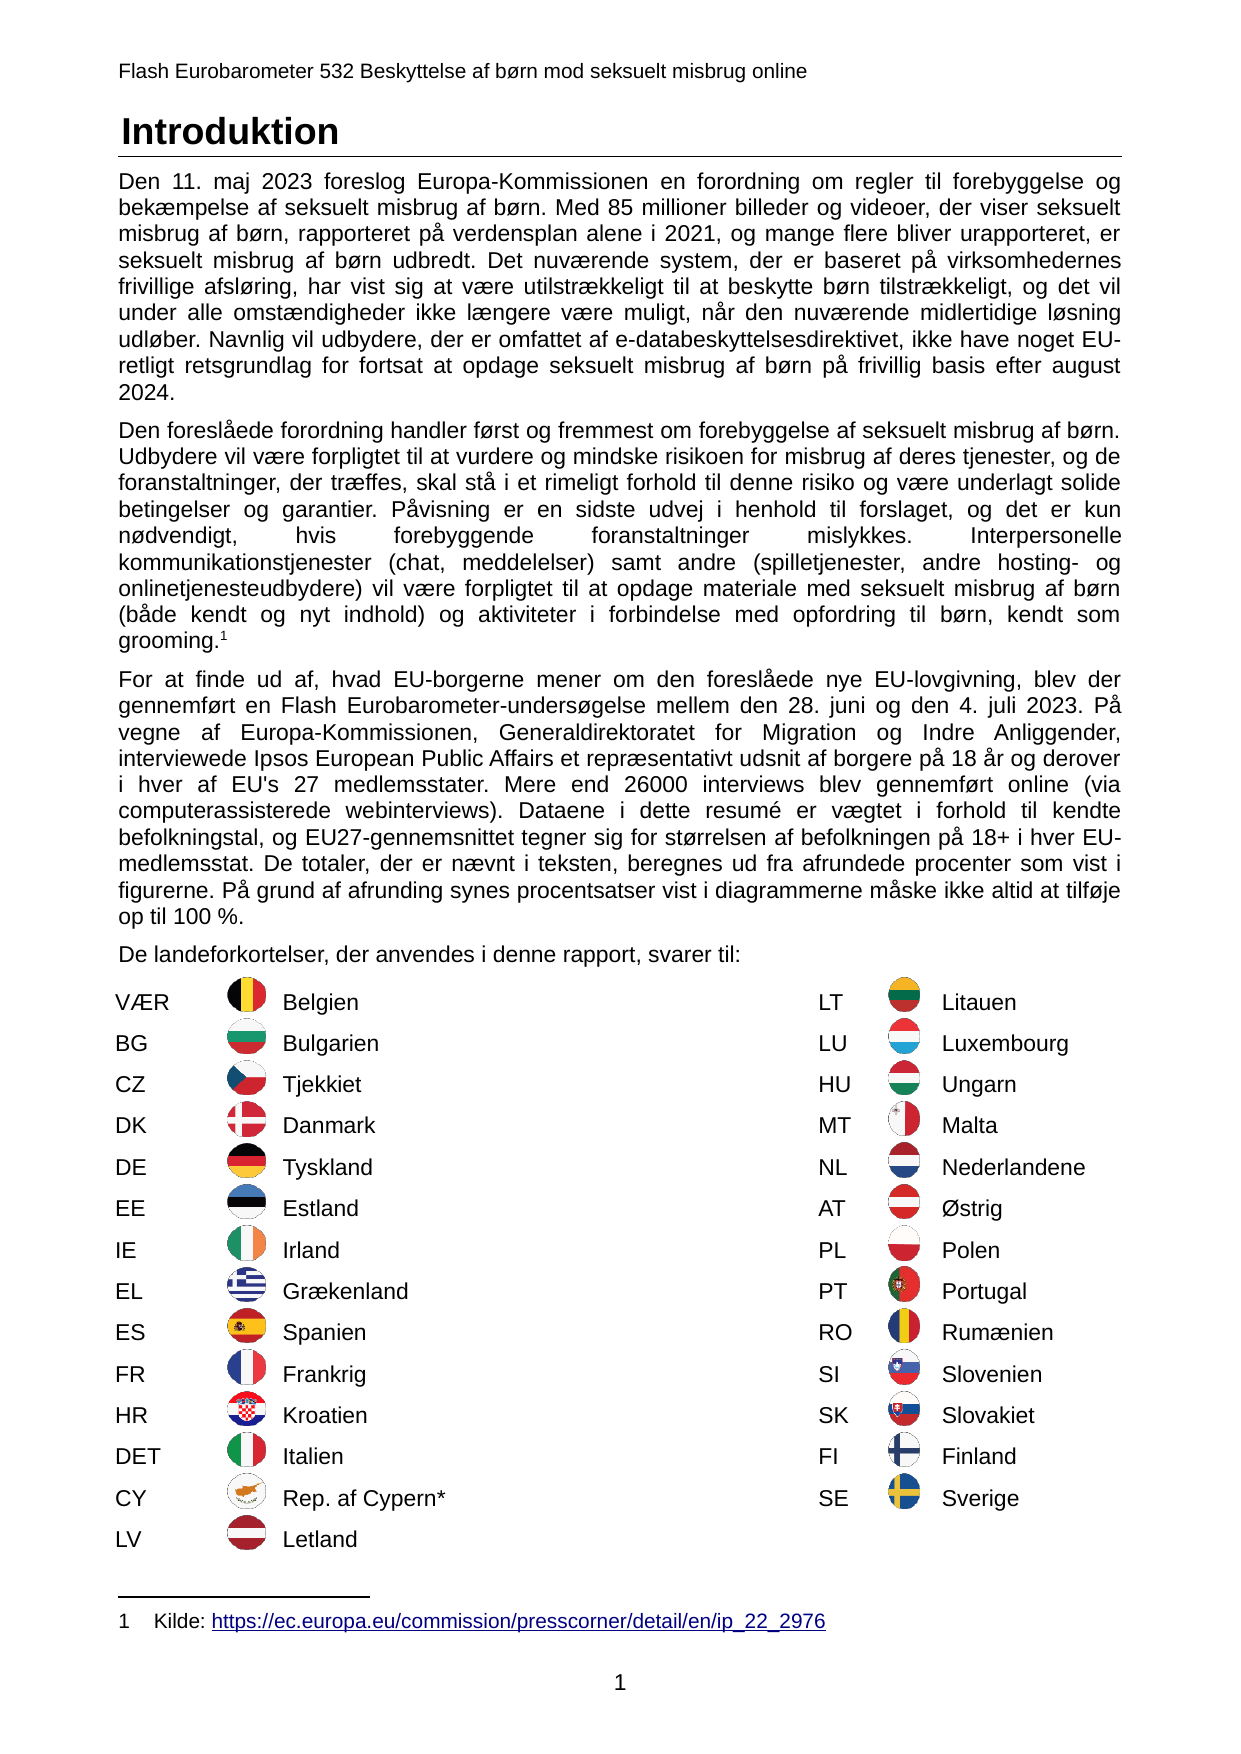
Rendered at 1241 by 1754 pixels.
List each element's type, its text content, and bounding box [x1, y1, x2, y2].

table_cell [590, 1015, 815, 1056]
table_cell BG [112, 1015, 223, 1056]
table_cell [874, 1222, 938, 1263]
table_cell EL [112, 1263, 223, 1304]
table_cell [590, 1263, 815, 1304]
picture [888, 977, 920, 1012]
table_cell [223, 1263, 279, 1304]
table_cell [874, 1098, 938, 1139]
table_cell [223, 1428, 279, 1470]
picture [227, 1473, 266, 1509]
picture [888, 1101, 920, 1136]
table_cell AT [815, 1180, 874, 1222]
table_cell [223, 1511, 279, 1552]
table_cell IE [112, 1222, 223, 1263]
table_cell [939, 1511, 1117, 1552]
table_cell Rumænien [939, 1304, 1117, 1346]
table_cell [874, 1015, 938, 1056]
table_cell [223, 1098, 279, 1139]
table_cell Kroatien [279, 1387, 590, 1428]
table_cell [590, 1304, 815, 1346]
table_cell [223, 1346, 279, 1387]
text Kilde: https://ec.europa.eu/commission/presscorner/detail/en/ip_22_2976 [118, 1609, 1122, 1633]
table_cell [590, 1470, 815, 1511]
table_cell [874, 1511, 938, 1552]
picture [227, 1267, 266, 1302]
table_cell [590, 1511, 815, 1552]
table_cell [874, 1428, 938, 1470]
table_cell [874, 1139, 938, 1180]
picture [227, 1515, 266, 1550]
table_cell [590, 1180, 815, 1222]
picture [227, 1308, 266, 1343]
table_cell Luxembourg [939, 1015, 1117, 1056]
table_cell Østrig [939, 1180, 1117, 1222]
table_cell SK [815, 1387, 874, 1428]
table_cell FR [112, 1346, 223, 1387]
text Den foreslåede forordning handler først og fremmest om forebyggelse af seksuelt misbrug af børn. Udbydere vil være forpligtet til at vurdere og mindske risikoen for misbrug af deres tjenester, og de foranstaltninger, der træffes, skal stå i et rimeligt forhold til denne risiko og være underlagt solide betingelser og garantier. Påvisning er en sidste udvej i henhold til forslaget, og det er kun nødvendigt, hvis forebyggende foranstaltninger mislykkes. Interpersonelle kommunikationstjenester (chat, meddelelser) samt andre (spilletjenester, andre hosting- og onlinetjenesteudbydere) vil være forpligtet til at opdage materiale med seksuelt misbrug af børn (både kendt og nyt indhold) og aktiviteter i forbindelse med opfordring til børn, kendt som grooming. [118, 417, 1122, 654]
table_cell Sverige [939, 1470, 1117, 1511]
picture [888, 1349, 920, 1385]
table_cell Slovakiet [939, 1387, 1117, 1428]
table_cell EE [112, 1180, 223, 1222]
picture [227, 1225, 266, 1261]
table_cell [223, 1304, 279, 1346]
table_cell [223, 1470, 279, 1511]
table_cell [590, 1387, 815, 1428]
table_cell Finland [939, 1428, 1117, 1470]
text De landeforkortelser, der anvendes i denne rapport, svarer til: [118, 941, 1122, 967]
table_cell [223, 1056, 279, 1097]
table_cell Estland [279, 1180, 590, 1222]
table_cell DET [112, 1428, 223, 1470]
table_cell Irland [279, 1222, 590, 1263]
table_cell Tyskland [279, 1139, 590, 1180]
picture [227, 977, 266, 1012]
table_cell PT [815, 1263, 874, 1304]
table_cell Danmark [279, 1098, 590, 1139]
picture [227, 1391, 266, 1426]
table_cell MT [815, 1098, 874, 1139]
picture [227, 1060, 266, 1095]
picture [227, 1143, 266, 1178]
table_cell [223, 1222, 279, 1263]
table_cell [874, 1387, 938, 1428]
table_cell [590, 1428, 815, 1470]
picture [888, 1473, 920, 1509]
table_cell [590, 1346, 815, 1387]
picture [227, 1349, 266, 1385]
table_cell [590, 1222, 815, 1263]
picture [227, 1018, 266, 1054]
table_cell [874, 1346, 938, 1387]
table_cell DE [112, 1139, 223, 1180]
picture [888, 1432, 920, 1467]
table_cell [223, 1139, 279, 1180]
table_cell Italien [279, 1428, 590, 1470]
table_header LT [815, 974, 874, 1015]
table_cell Bulgarien [279, 1015, 590, 1056]
table_header [223, 974, 279, 1015]
table_cell HU [815, 1056, 874, 1097]
table_header [874, 974, 938, 1015]
picture [888, 1184, 920, 1219]
table_header Litauen [939, 974, 1117, 1015]
table_cell [815, 1511, 874, 1552]
table_cell [223, 1015, 279, 1056]
table_cell [874, 1056, 938, 1097]
table_cell Polen [939, 1222, 1117, 1263]
table_cell Nederlandene [939, 1139, 1117, 1180]
table_cell SI [815, 1346, 874, 1387]
table_cell Malta [939, 1098, 1117, 1139]
table_cell NL [815, 1139, 874, 1180]
table_cell [590, 1056, 815, 1097]
picture [888, 1018, 920, 1054]
table_cell Spanien [279, 1304, 590, 1346]
picture [227, 1432, 266, 1467]
table_cell [590, 1098, 815, 1139]
table_cell Grækenland [279, 1263, 590, 1304]
table_cell CY [112, 1470, 223, 1511]
picture [227, 1184, 266, 1219]
picture [888, 1308, 920, 1343]
picture [888, 1060, 920, 1095]
table_cell Frankrig [279, 1346, 590, 1387]
table_cell ES [112, 1304, 223, 1346]
table_cell Letland [279, 1511, 590, 1552]
table_header Belgien [279, 974, 590, 1015]
subtitle Introduktion [118, 107, 1122, 156]
text For at finde ud af, hvad EU-borgerne mener om den foreslåede nye EU-lovgivning, blev der gennemført en Flash Eurobarometer-undersøgelse mellem den 28. juni og den 4. juli 2023. På vegne af Europa-Kommissionen, Generaldirektoratet for Migration og Indre Anliggender, interviewede Ipsos European Public Affairs et repræsentativt udsnit af borgere på 18 år og derover i hver af EU's 27 medlemsstater. Mere end 26000 interviews blev gennemført online (via computerassisterede webinterviews). Dataene i dette resumé er vægtet i forhold til kendte befolkningstal, og EU27-gennemsnittet tegner sig for størrelsen af befolkningen på 18+ i hver EU-medlemsstat. De totaler, der er nævnt i teksten, beregnes ud fra afrundede procenter som vist i figurerne. På grund af afrunding synes procentsatser vist i diagrammerne måske ikke altid at tilføje op til 100 %. [118, 666, 1122, 929]
table_header [590, 974, 815, 1015]
table_cell [874, 1263, 938, 1304]
table_cell DK [112, 1098, 223, 1139]
table_cell CZ [112, 1056, 223, 1097]
table_cell [223, 1387, 279, 1428]
table_cell [874, 1304, 938, 1346]
table_cell RO [815, 1304, 874, 1346]
table_cell Tjekkiet [279, 1056, 590, 1097]
table_cell PL [815, 1222, 874, 1263]
picture [888, 1142, 920, 1178]
table_cell HR [112, 1387, 223, 1428]
picture [888, 1391, 920, 1426]
table_cell SE [815, 1470, 874, 1511]
table_cell [223, 1180, 279, 1222]
table_cell FI [815, 1428, 874, 1470]
table_cell LU [815, 1015, 874, 1056]
picture [888, 1225, 920, 1261]
table_cell LV [112, 1511, 223, 1552]
table_cell [874, 1180, 938, 1222]
text Den 11. maj 2023 foreslog Europa-Kommissionen en forordning om regler til forebyggelse og bekæmpelse af seksuelt misbrug af børn. Med 85 millioner billeder og videoer, der viser seksuelt misbrug af børn, rapporteret på verdensplan alene i 2021, og mange flere bliver urapporteret, er seksuelt misbrug af børn udbredt. Det nuværende system, der er baseret på virksomhedernes frivillige afsløring, har vist sig at være utilstrækkeligt til at beskytte børn tilstrækkeligt, og det vil under alle omstændigheder ikke længere være muligt, når den nuværende midlertidige løsning udløber. Navnlig vil udbydere, der er omfattet af e-databeskyttelsesdirektivet, ikke have noget EU-retligt retsgrundlag for fortsat at opdage seksuelt misbrug af børn på frivillig basis efter august 2024. [118, 168, 1122, 405]
table_cell [590, 1139, 815, 1180]
table_cell Slovenien [939, 1346, 1117, 1387]
table_header VÆR [112, 974, 223, 1015]
table_cell Ungarn [939, 1056, 1117, 1097]
table_cell [874, 1470, 938, 1511]
picture [888, 1266, 920, 1302]
table_cell Portugal [939, 1263, 1117, 1304]
picture [227, 1101, 266, 1137]
table_cell Rep. af Cypern* [279, 1470, 590, 1511]
